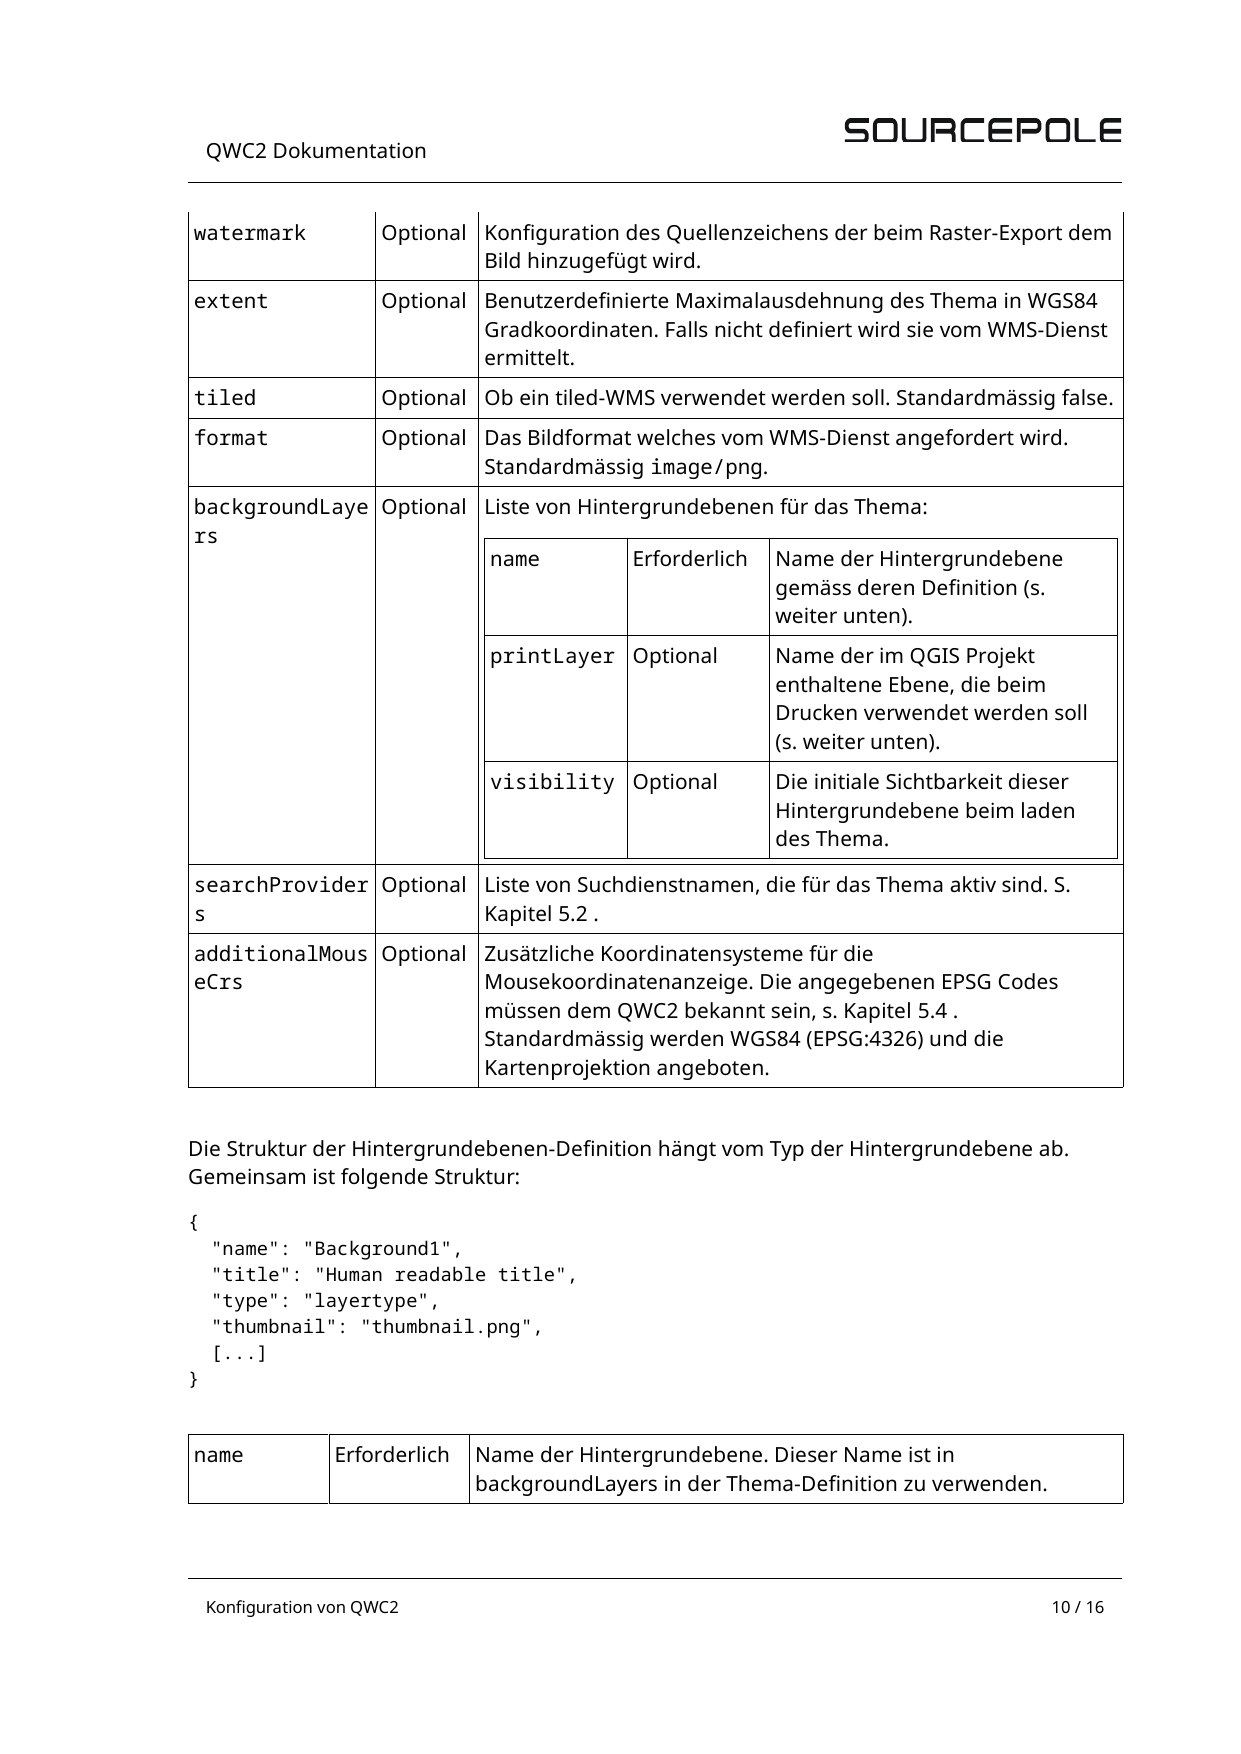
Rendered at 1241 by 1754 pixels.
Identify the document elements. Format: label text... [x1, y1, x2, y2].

table_header name [485, 539, 627, 635]
table_header Erforderlich [330, 1435, 469, 1503]
table_cell Optional [376, 281, 478, 377]
table_cell Ob ein tiled-WMS verwendet werden soll. Standardmässig false. [479, 378, 1123, 418]
table_cell Name der im QGIS Projekt enthaltene Ebene, die beim Drucken verwendet werden soll (s. weiter unten). [770, 636, 1117, 761]
table_cell Das Bildformat welches vom WMS-Dienst angefordert wird. Standardmässig image/png. [479, 419, 1123, 486]
table_cell extent [189, 281, 375, 377]
table_cell format [189, 419, 375, 486]
table_cell Optional [628, 636, 769, 761]
table_cell Zusätzliche Koordinatensysteme für die Mousekoordinatenanzeige. Die angegebenen EPSG Codes müssen dem QWC2 bekannt sein, s. Kapitel 5.4. Standardmässig werden WGS84 (EPSG:4326) und die Kartenprojektion angeboten. [479, 934, 1123, 1087]
table_cell Optional [376, 212, 478, 280]
table_cell searchProviders [189, 865, 375, 933]
table_header name [189, 1435, 328, 1503]
text Die Struktur der Hintergrundebenen-Definition hängt vom Typ der Hintergrundebene ab. Gemeinsam ist folgende Struktur: [188, 1133, 1122, 1191]
table_cell additionalMouseCrs [189, 934, 375, 1087]
table_cell Konfiguration des Quellenzeichens der beim Raster-Export dem Bild hinzugefügt wird. [479, 212, 1123, 280]
table_cell Die initiale Sichtbarkeit dieser Hintergrundebene beim laden des Thema. [770, 762, 1117, 858]
table_cell watermark [189, 212, 375, 280]
table_header Erforderlich [628, 539, 769, 635]
text { "name": "Background1", "title": "Human readable title", "type": "layertype", "thumbnail": "thumbnail.png", [...] } [188, 1208, 1122, 1417]
table_cell Liste von Suchdienstnamen, die für das Thema aktiv sind. S. Kapitel 5.2. [479, 865, 1123, 933]
table_cell Optional [376, 487, 478, 864]
table_cell Optional [376, 934, 478, 1087]
table_cell Optional [376, 865, 478, 933]
table_cell tiled [189, 378, 375, 418]
table_cell printLayer [485, 636, 627, 761]
table_header Name der Hintergrundebene gemäss deren Definition (s. weiter unten). [770, 539, 1117, 635]
table_cell backgroundLayers [189, 487, 375, 864]
table_cell Optional [376, 419, 478, 486]
table_cell Liste von Hintergrundebenen für das Thema: [479, 487, 1123, 864]
table_cell Optional [376, 378, 478, 418]
table_cell Optional [628, 762, 769, 858]
table_cell visibility [485, 762, 627, 858]
table_header Name der Hintergrundebene. Dieser Name ist in backgroundLayers in der Thema-Definition zu verwenden. [470, 1435, 1123, 1503]
table_cell Benutzerdefinierte Maximalausdehnung des Thema in WGS84 Gradkoordinaten. Falls nicht definiert wird sie vom WMS-Dienst ermittelt. [479, 281, 1123, 377]
